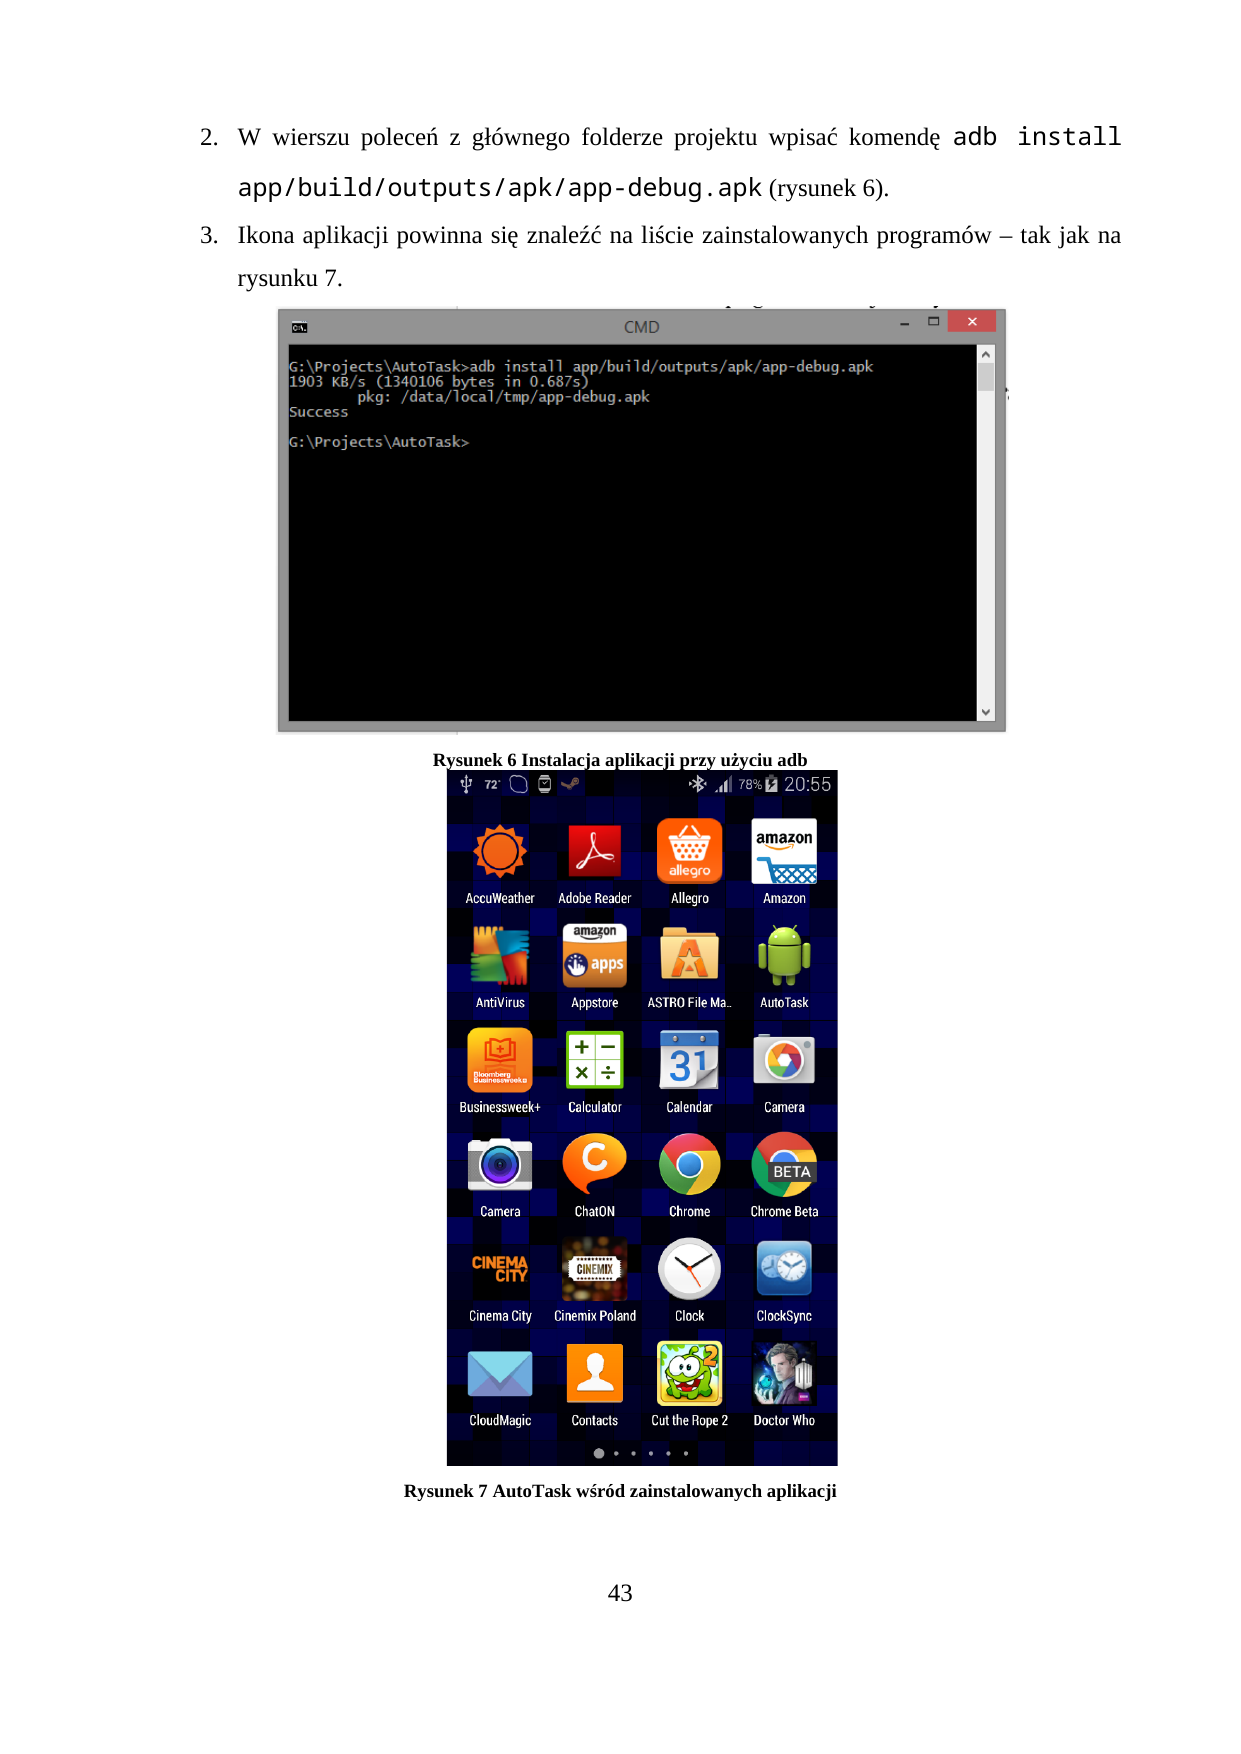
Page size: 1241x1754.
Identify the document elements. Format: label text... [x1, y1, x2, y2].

text Rysunek 7 AutoTask wśród zainstalowanych aplikacji [118, 1480, 1122, 1501]
picture [275, 306, 1009, 735]
picture [446, 770, 838, 1466]
list W wierszu poleceń z głównego folderze projektu wpisać komendę adb install app/build/outputs/apk/app-debug.apk (rysunek 6). [200, 118, 1122, 203]
list Ikona aplikacji powinna się znaleźć na liście zainstalowanych programów – tak jak na rysunku 7. [200, 220, 1122, 292]
text Rysunek 6 Instalacja aplikacji przy użyciu adb [118, 749, 1122, 771]
